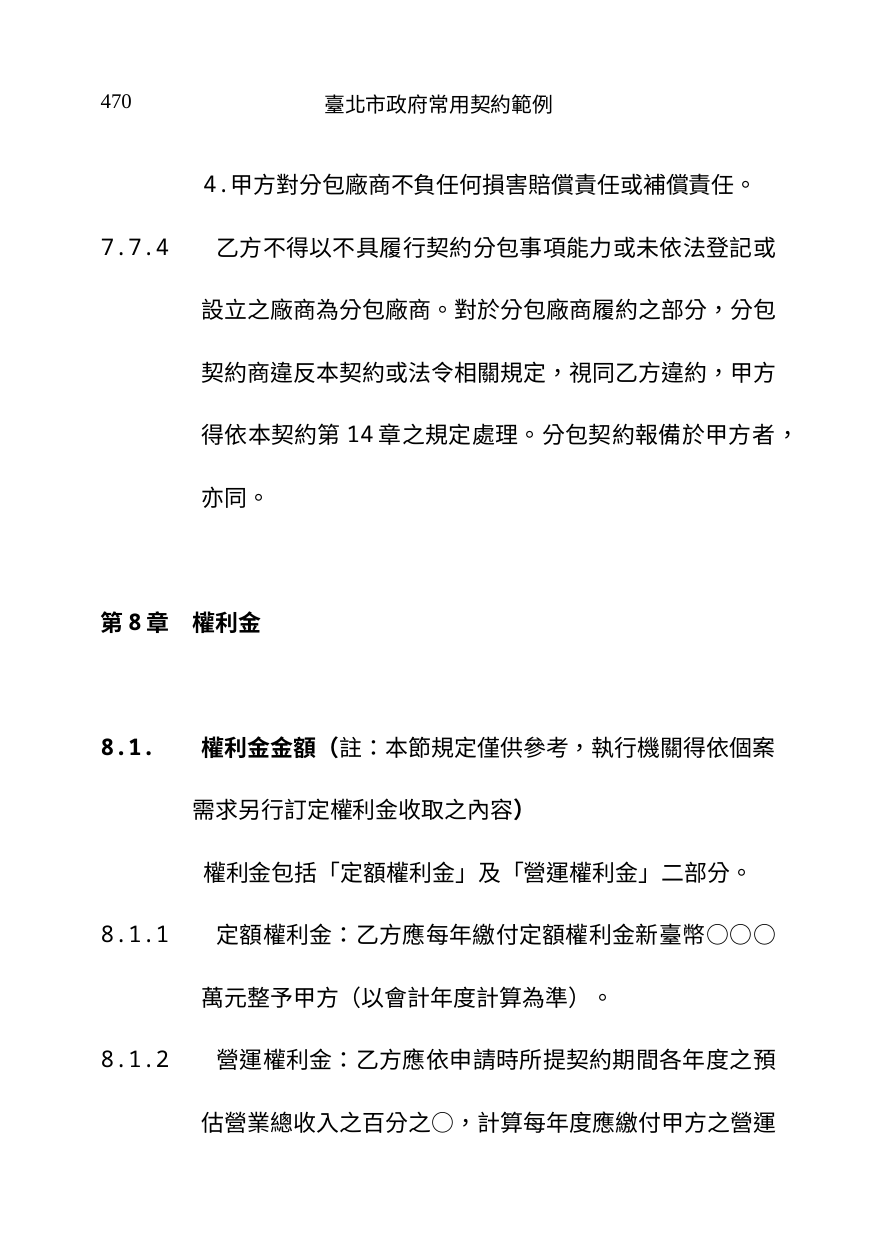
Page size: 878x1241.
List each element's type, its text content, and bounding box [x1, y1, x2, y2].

text 8.1.1 定額權利金：乙方應每年繳付定額權利金新臺幣○○○萬元整予甲方（以會計年度計算為準）。 [100, 892, 777, 1017]
text 第8章 權利金 [100, 579, 777, 642]
text 權利金包括「定額權利金」及「營運權利金」二部分。 [203, 829, 777, 892]
text 7.7.4 乙方不得以不具履行契約分包事項能力或未依法登記或設立之廠商為分包廠商。對於分包廠商履約之部分，分包契約商違反本契約或法令相關規定，視同乙方違約，甲方得依本契約第14章之規定處理。分包契約報備於甲方者，亦同。 [100, 204, 777, 517]
text 4.甲方對分包廠商不負任何損害賠償責任或補償責任。 [203, 142, 777, 204]
text 8.1. 權利金金額（註：本節規定僅供參考，執行機關得依個案需求另行訂定權利金收取之內容） [100, 704, 777, 829]
text 8.1.2 營運權利金：乙方應依申請時所提契約期間各年度之預估營業總收入之百分之○，計算每年度應繳付甲方之營運 [100, 1017, 777, 1142]
